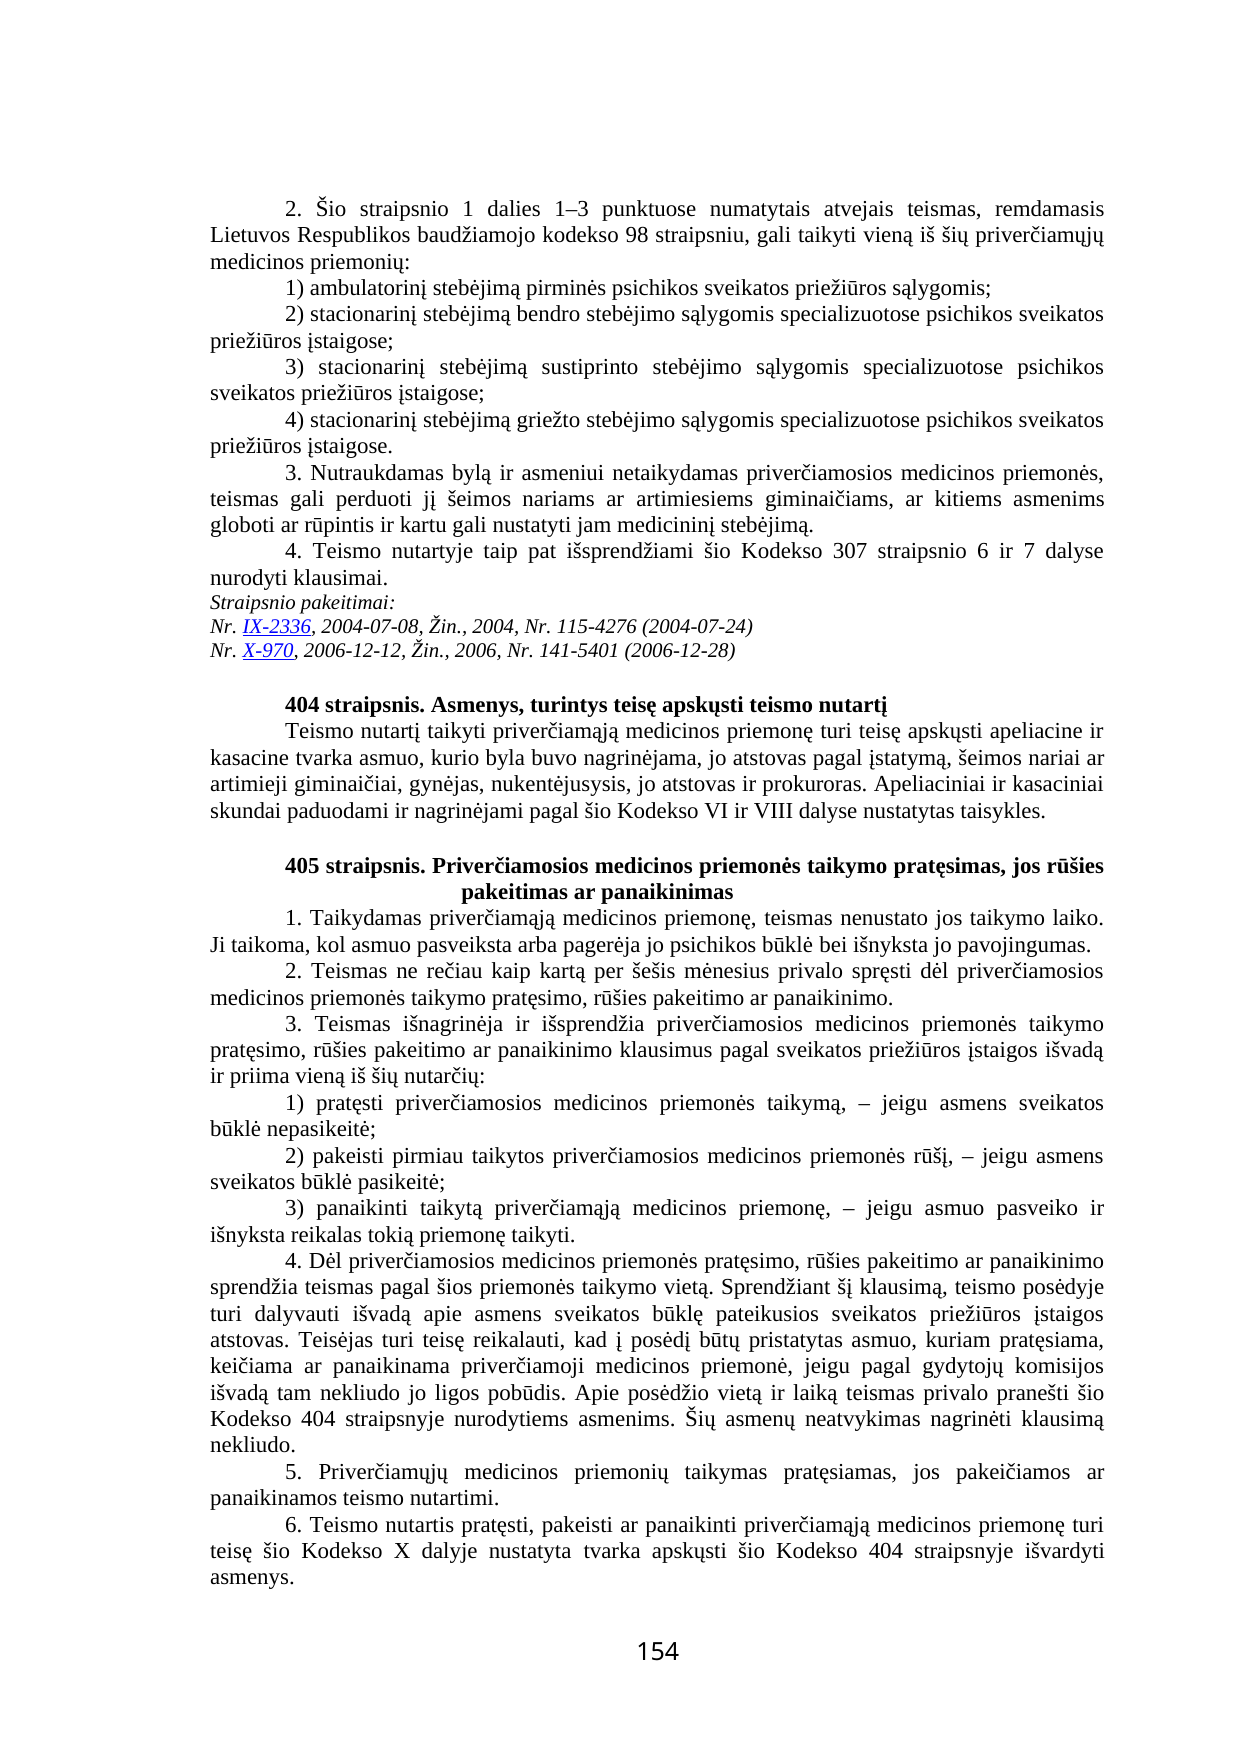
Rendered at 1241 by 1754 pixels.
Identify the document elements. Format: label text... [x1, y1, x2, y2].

text Nr. IX-2336, 2004-07-08, Žin., 2004, Nr. 115-4276 (2004-07-24) [210, 614, 1106, 638]
text 2) pakeisti pirmiau taikytos priverčiamosios medicinos priemonės rūšį, – jeigu asmens sveikatos būklė pasikeitė; [210, 1142, 1106, 1194]
text 3. Teismas išnagrinėja ir išsprendžia priverčiamosios medicinos priemonės taikymo pratęsimo, rūšies pakeitimo ar panaikinimo klausimus pagal sveikatos priežiūros įstaigos išvadą ir priima vieną iš šių nutarčių: [210, 1010, 1106, 1089]
text Nr. X-970, 2006-12-12, Žin., 2006, Nr. 141-5401 (2006-12-28) [210, 638, 1106, 662]
text 4) stacionarinį stebėjimą griežto stebėjimo sąlygomis specializuotose psichikos sveikatos priežiūros įstaigose. [210, 406, 1106, 458]
text 405 straipsnis. Priverčiamosios medicinos priemonės taikymo pratęsimas, jos rūšies pakeitimas ar panaikinimas [285, 852, 1106, 904]
text 2) stacionarinį stebėjimą bendro stebėjimo sąlygomis specializuotose psichikos sveikatos priežiūros įstaigose; [210, 300, 1106, 353]
text 3) stacionarinį stebėjimą sustiprinto stebėjimo sąlygomis specializuotose psichikos sveikatos priežiūros įstaigose; [210, 353, 1106, 406]
text 4. Teismo nutartyje taip pat išsprendžiami šio Kodekso 307 straipsnio 6 ir 7 dalyse nurodyti klausimai. [210, 538, 1106, 590]
text 2. Teismas ne rečiau kaip kartą per šešis mėnesius privalo spręsti dėl priverčiamosios medicinos priemonės taikymo pratęsimo, rūšies pakeitimo ar panaikinimo. [210, 957, 1106, 1010]
text Straipsnio pakeitimai: [210, 590, 1106, 614]
text 4. Dėl priverčiamosios medicinos priemonės pratęsimo, rūšies pakeitimo ar panaikinimo sprendžia teismas pagal šios priemonės taikymo vietą. Sprendžiant šį klausimą, teismo posėdyje turi dalyvauti išvadą apie asmens sveikatos būklę pateikusios sveikatos priežiūros įstaigos atstovas. Teisėjas turi teisę reikalauti, kad į posėdį būtų pristatytas asmuo, kuriam pratęsiama, keičiama ar panaikinama priverčiamoji medicinos priemonė, jeigu pagal gydytojų komisijos išvadą tam nekliudo jo ligos pobūdis. Apie posėdžio vietą ir laiką teismas privalo pranešti šio Kodekso 404 straipsnyje nurodytiems asmenims. Šių asmenų neatvykimas nagrinėti klausimą nekliudo. [210, 1247, 1106, 1458]
text Teismo nutartį taikyti priverčiamąją medicinos priemonę turi teisę apskųsti apeliacine ir kasacine tvarka asmuo, kurio byla buvo nagrinėjama, jo atstovas pagal įstatymą, šeimos nariai ar artimieji giminaičiai, gynėjas, nukentėjusysis, jo atstovas ir prokuroras. Apeliaciniai ir kasaciniai skundai paduodami ir nagrinėjami pagal šio Kodekso VI ir VIII dalyse nustatytas taisykles. [210, 718, 1106, 823]
text 1. Taikydamas priverčiamąją medicinos priemonę, teismas nenustato jos taikymo laiko. Ji taikoma, kol asmuo pasveiksta arba pagerėja jo psichikos būklė bei išnyksta jo pavojingumas. [210, 904, 1106, 957]
text 3) panaikinti taikytą priverčiamąją medicinos priemonę, – jeigu asmuo pasveiko ir išnyksta reikalas tokią priemonę taikyti. [210, 1194, 1106, 1247]
text 1) pratęsti priverčiamosios medicinos priemonės taikymą, – jeigu asmens sveikatos būklė nepasikeitė; [210, 1089, 1106, 1142]
text 1) ambulatorinį stebėjimą pirminės psichikos sveikatos priežiūros sąlygomis; [210, 274, 1106, 300]
text 404 straipsnis. Asmenys, turintys teisę apskųsti teismo nutartį [210, 691, 1106, 718]
text 2. Šio straipsnio 1 dalies 1–3 punktuose numatytais atvejais teismas, remdamasis Lietuvos Respublikos baudžiamojo kodekso 98 straipsniu, gali taikyti vieną iš šių priverčiamųjų medicinos priemonių: [210, 195, 1106, 274]
text 6. Teismo nutartis pratęsti, pakeisti ar panaikinti priverčiamąją medicinos priemonę turi teisę šio Kodekso X dalyje nustatyta tvarka apskųsti šio Kodekso 404 straipsnyje išvardyti asmenys. [210, 1511, 1106, 1590]
text 3. Nutraukdamas bylą ir asmeniui netaikydamas priverčiamosios medicinos priemonės, teismas gali perduoti jį šeimos nariams ar artimiesiems giminaičiams, ar kitiems asmenims globoti ar rūpintis ir kartu gali nustatyti jam medicininį stebėjimą. [210, 458, 1106, 538]
text 5. Priverčiamųjų medicinos priemonių taikymas pratęsiamas, jos pakeičiamos ar panaikinamos teismo nutartimi. [210, 1458, 1106, 1511]
